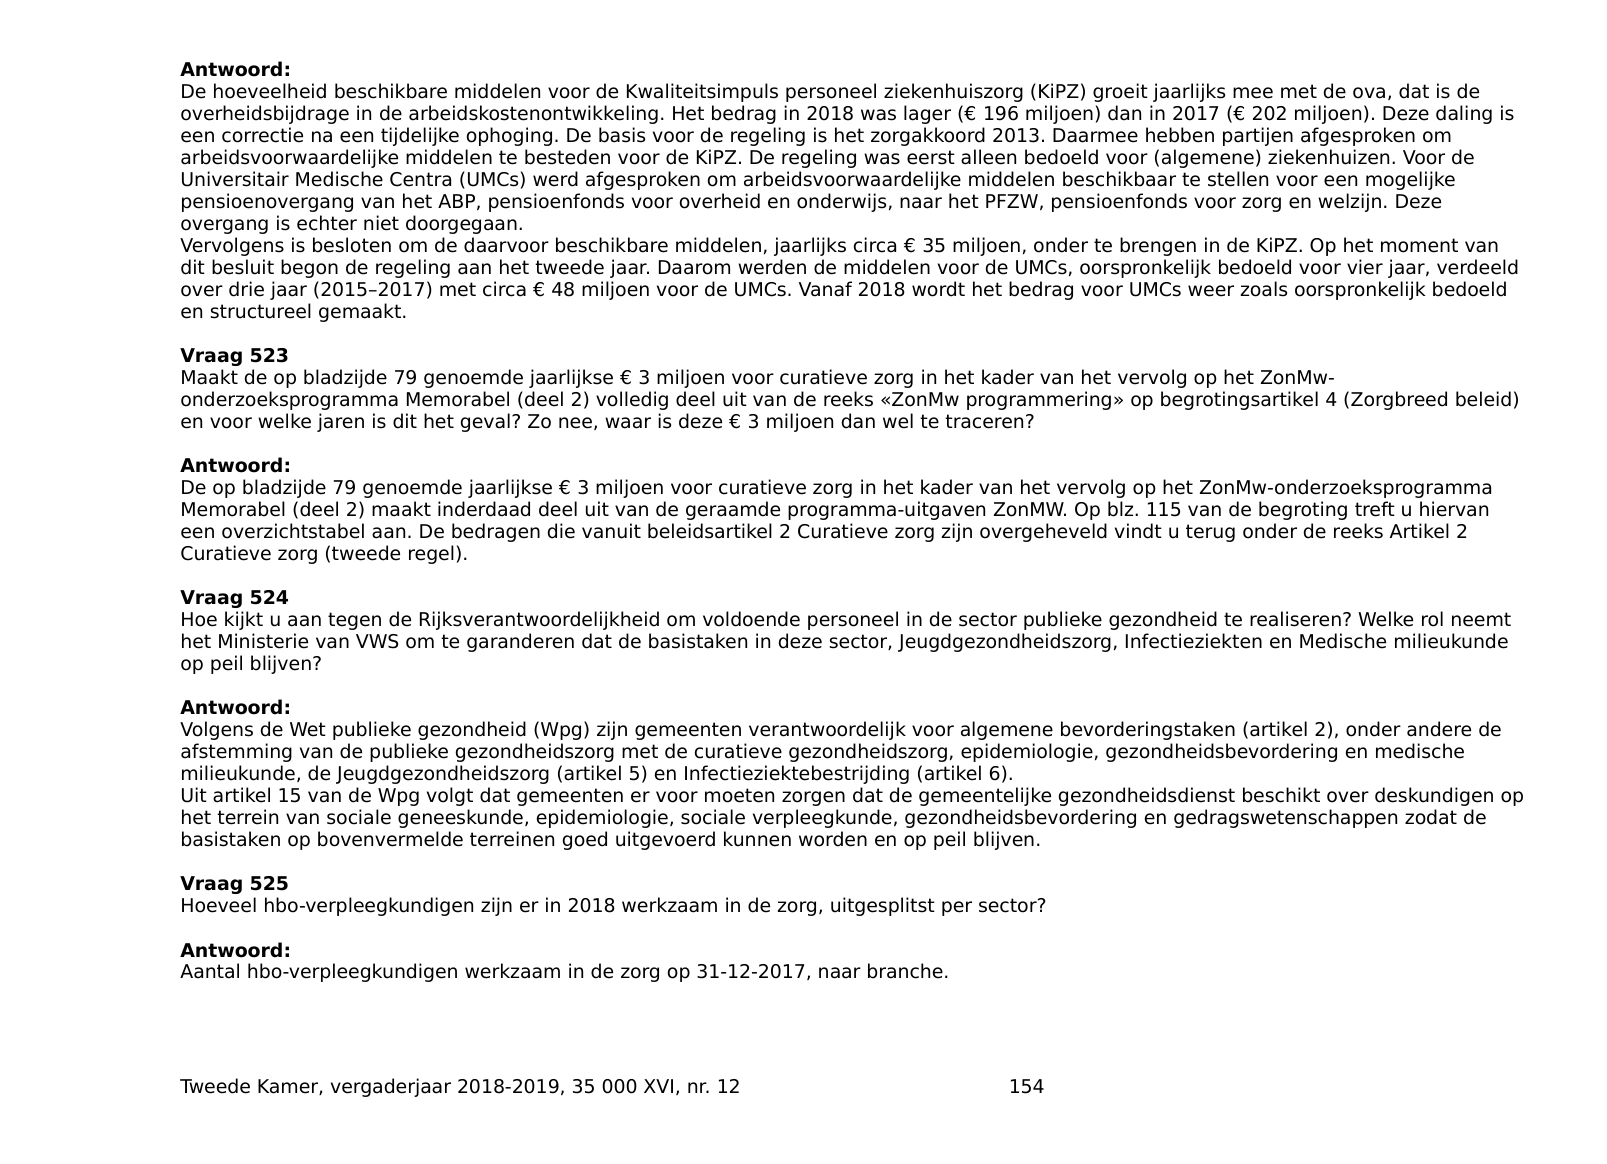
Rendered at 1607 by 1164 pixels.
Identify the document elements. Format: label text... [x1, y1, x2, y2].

text Volgens de Wet publieke gezondheid (Wpg) zijn gemeenten verantwoordelijk voor algemene bevorderingstaken (artikel 2), onder andere de afstemming van de publieke gezondheidszorg met de curatieve gezondheidszorg, epidemiologie, gezondheidsbevordering en medische milieukunde, de Jeugdgezondheidszorg (artikel 5) en Infectieziektebestrijding (artikel 6). [180, 719, 1529, 785]
text Maakt de op bladzijde 79 genoemde jaarlijkse € 3 miljoen voor curatieve zorg in het kader van het vervolg op het ZonMw-onderzoeksprogramma Memorabel (deel 2) volledig deel uit van de reeks «ZonMw programmering» op begrotingsartikel 4 (Zorgbreed beleid) en voor welke jaren is dit het geval? Zo nee, waar is deze € 3 miljoen dan wel te traceren? [180, 367, 1529, 433]
text Uit artikel 15 van de Wpg volgt dat gemeenten er voor moeten zorgen dat de gemeentelijke gezondheidsdienst beschikt over deskundigen op het terrein van sociale geneeskunde, epidemiologie, sociale verpleegkunde, gezondheidsbevordering en gedragswetenschappen zodat de basistaken op bovenvermelde terreinen goed uitgevoerd kunnen worden en op peil blijven. [180, 785, 1529, 851]
text Vraag 524 [180, 587, 1529, 609]
text Antwoord: [180, 455, 1529, 477]
text Antwoord: [180, 939, 1529, 961]
text Vraag 523 [180, 345, 1529, 367]
text Hoeveel hbo-verpleegkundigen zijn er in 2018 werkzaam in de zorg, uitgesplitst per sector? [180, 895, 1529, 917]
text De hoeveelheid beschikbare middelen voor de Kwaliteitsimpuls personeel ziekenhuiszorg (KiPZ) groeit jaarlijks mee met de ova, dat is de overheidsbijdrage in de arbeidskostenontwikkeling. Het bedrag in 2018 was lager (€ 196 miljoen) dan in 2017 (€ 202 miljoen). Deze daling is een correctie na een tijdelijke ophoging. De basis voor de regeling is het zorgakkoord 2013. Daarmee hebben partijen afgesproken om arbeidsvoorwaardelijke middelen te besteden voor de KiPZ. De regeling was eerst alleen bedoeld voor (algemene) ziekenhuizen. Voor de Universitair Medische Centra (UMCs) werd afgesproken om arbeidsvoorwaardelijke middelen beschikbaar te stellen voor een mogelijke pensioenovergang van het ABP, pensioenfonds voor overheid en onderwijs, naar het PFZW, pensioenfonds voor zorg en welzijn. Deze overgang is echter niet doorgegaan. [180, 81, 1529, 235]
text Antwoord: [180, 697, 1529, 719]
text Aantal hbo-verpleegkundigen werkzaam in de zorg op 31-12-2017, naar branche. [180, 961, 1529, 983]
text Antwoord: [180, 59, 1529, 81]
text De op bladzijde 79 genoemde jaarlijkse € 3 miljoen voor curatieve zorg in het kader van het vervolg op het ZonMw-onderzoeksprogramma Memorabel (deel 2) maakt inderdaad deel uit van de geraamde programma-uitgaven ZonMW. Op blz. 115 van de begroting treft u hiervan een overzichtstabel aan. De bedragen die vanuit beleidsartikel 2 Curatieve zorg zijn overgeheveld vindt u terug onder de reeks Artikel 2 Curatieve zorg (tweede regel). [180, 477, 1529, 565]
text Vervolgens is besloten om de daarvoor beschikbare middelen, jaarlijks circa € 35 miljoen, onder te brengen in de KiPZ. Op het moment van dit besluit begon de regeling aan het tweede jaar. Daarom werden de middelen voor de UMCs, oorspronkelijk bedoeld voor vier jaar, verdeeld over drie jaar (2015–2017) met circa € 48 miljoen voor de UMCs. Vanaf 2018 wordt het bedrag voor UMCs weer zoals oorspronkelijk bedoeld en structureel gemaakt. [180, 235, 1529, 323]
text Vraag 525 [180, 873, 1529, 895]
text Hoe kijkt u aan tegen de Rijksverantwoordelijkheid om voldoende personeel in de sector publieke gezondheid te realiseren? Welke rol neemt het Ministerie van VWS om te garanderen dat de basistaken in deze sector, Jeugdgezondheidszorg, Infectieziekten en Medische milieukunde op peil blijven? [180, 609, 1529, 675]
